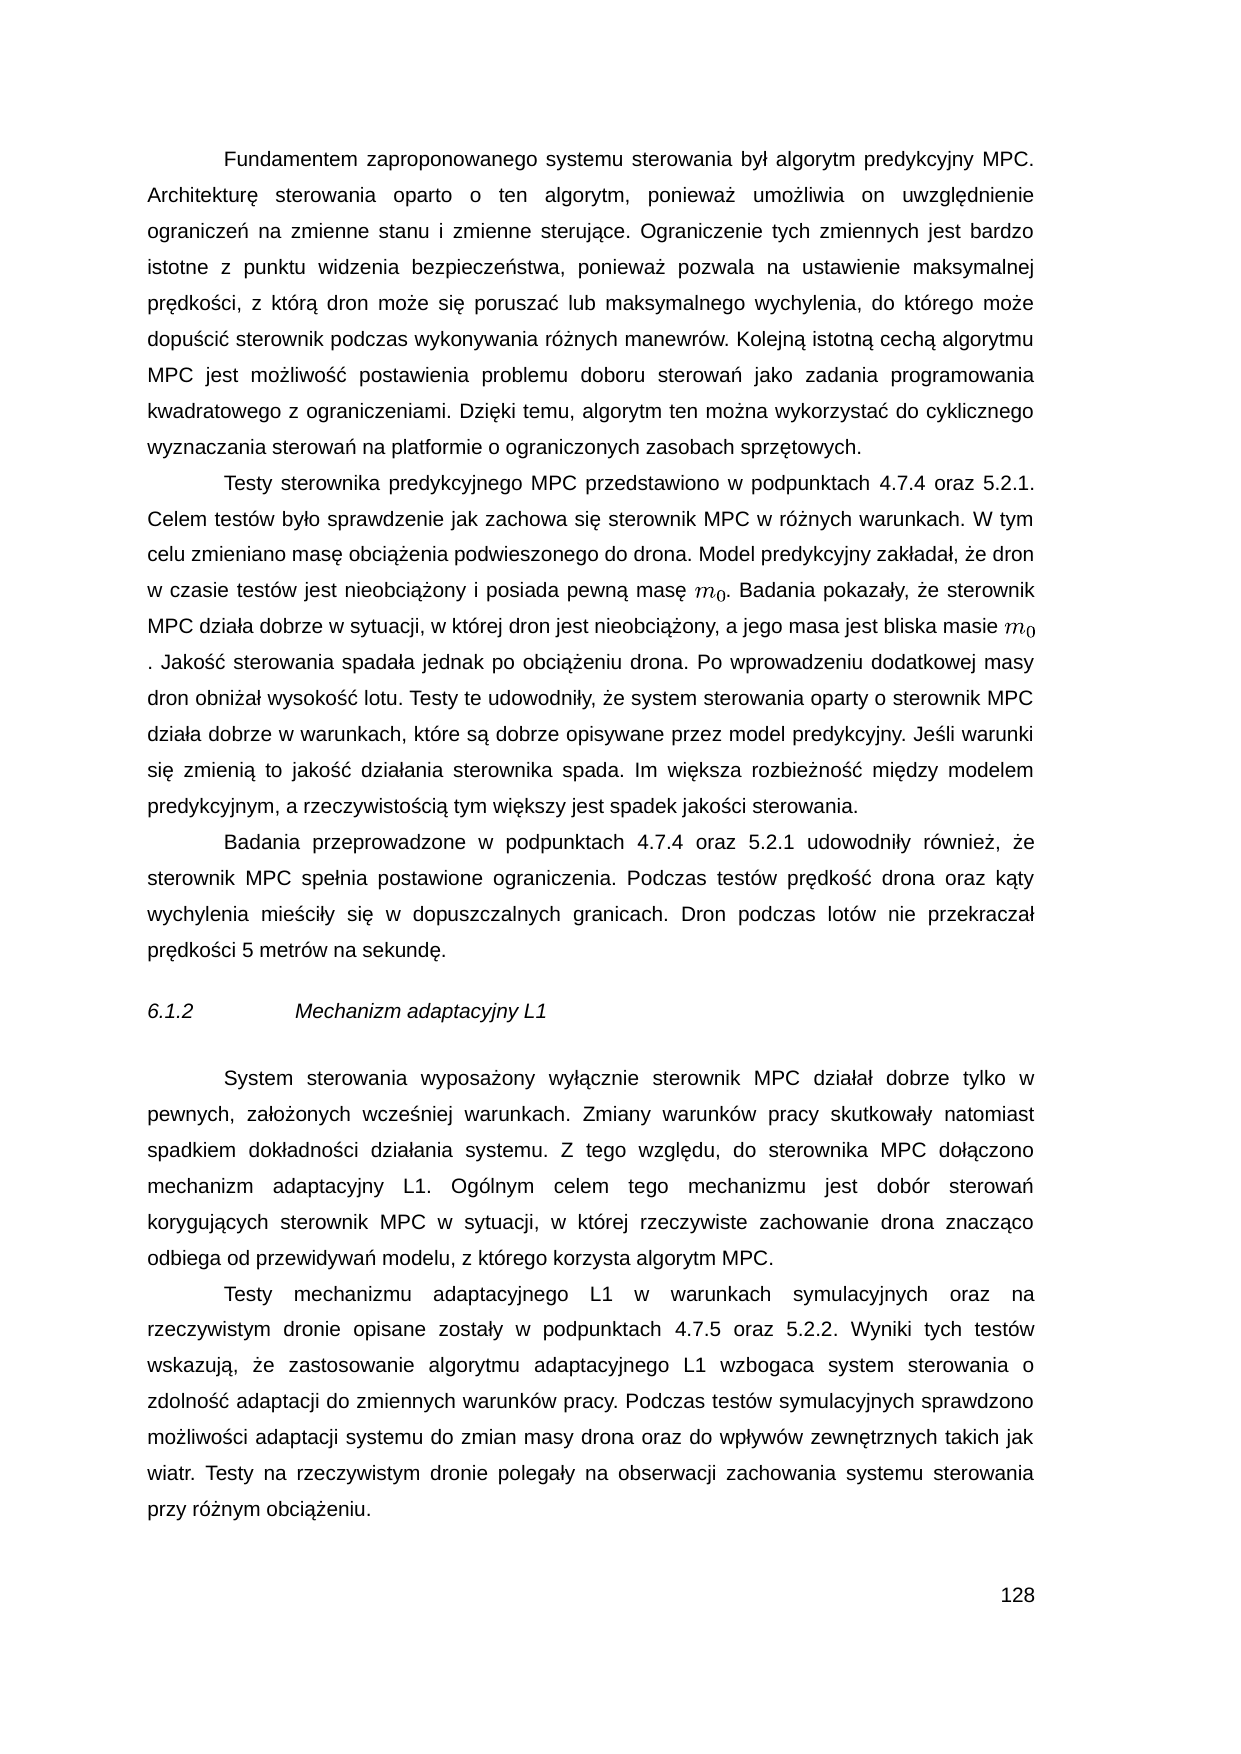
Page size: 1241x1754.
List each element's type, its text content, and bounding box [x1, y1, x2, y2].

text Badania przeprowadzone w podpunktach 4.7.4 oraz 5.2.1 udowodniły również, że sterownik MPC spełnia postawione ograniczenia. Podczas testów prędkość drona oraz kąty wychylenia mieściły się w dopuszczalnych granicach. Dron podczas lotów nie przekraczał prędkości 5 metrów na sekundę. [147, 830, 1035, 962]
text Fundamentem zaproponowanego systemu sterowania był algorytm predykcyjny MPC. Architekturę sterowania oparto o ten algorytm, ponieważ umożliwia on uwzględnienie ograniczeń na zmienne stanu i zmienne sterujące. Ograniczenie tych zmiennych jest bardzo istotne z punktu widzenia bezpieczeństwa, ponieważ pozwala na ustawienie maksymalnej prędkości, z którą dron może się poruszać lub maksymalnego wychylenia, do którego może dopuścić sterownik podczas wykonywania różnych manewrów. Kolejną istotną cechą algorytmu MPC jest możliwość postawienia problemu doboru sterowań jako zadania programowania kwadratowego z ograniczeniami. Dzięki temu, algorytm ten można wykorzystać do cyklicznego wyznaczania sterowań na platformie o ograniczonych zasobach sprzętowych. [147, 147, 1035, 458]
subtitle Mechanizm adaptacyjny L1 [147, 998, 1035, 1022]
text Testy mechanizmu adaptacyjnego L1 w warunkach symulacyjnych oraz na rzeczywistym dronie opisane zostały w podpunktach 4.7.5 oraz 5.2.2. Wyniki tych testów wskazują, że zastosowanie algorytmu adaptacyjnego L1 wzbogaca system sterowania o zdolność adaptacji do zmiennych warunków pracy. Podczas testów symulacyjnych sprawdzono możliwości adaptacji systemu do zmian masy drona oraz do wpływów zewnętrznych takich jak wiatr. Testy na rzeczywistym dronie polegały na obserwacji zachowania systemu sterowania przy różnym obciążeniu. [147, 1281, 1035, 1521]
text Testy sterownika predykcyjnego MPC przedstawiono w podpunktach 4.7.4 oraz 5.2.1. Celem testów było sprawdzenie jak zachowa się sterownik MPC w różnych warunkach. W tym celu zmieniano masę obciążenia podwieszonego do drona. Model predykcyjny zakładał, że dron w czasie testów jest nieobciążony i posiada pewną masę . Badania pokazały, że sterownik MPC działa dobrze w sytuacji, w której dron jest nieobciążony, a jego masa jest bliska masie . Jakość sterowania spadała jednak po obciążeniu drona. Po wprowadzeniu dodatkowej masy dron obniżał wysokość lotu. Testy te udowodniły, że system sterowania oparty o sterownik MPC działa dobrze w warunkach, które są dobrze opisywane przez model predykcyjny. Jeśli warunki się zmienią to jakość działania sterownika spada. Im większa rozbieżność między modelem predykcyjnym, a rzeczywistością tym większy jest spadek jakości sterowania. [147, 470, 1035, 818]
text System sterowania wyposażony wyłącznie sterownik MPC działał dobrze tylko w pewnych, założonych wcześniej warunkach. Zmiany warunków pracy skutkowały natomiast spadkiem dokładności działania systemu. Z tego względu, do sterownika MPC dołączono mechanizm adaptacyjny L1. Ogólnym celem tego mechanizmu jest dobór sterowań korygujących sterownik MPC w sytuacji, w której rzeczywiste zachowanie drona znacząco odbiega od przewidywań modelu, z którego korzysta algorytm MPC. [147, 1066, 1035, 1269]
